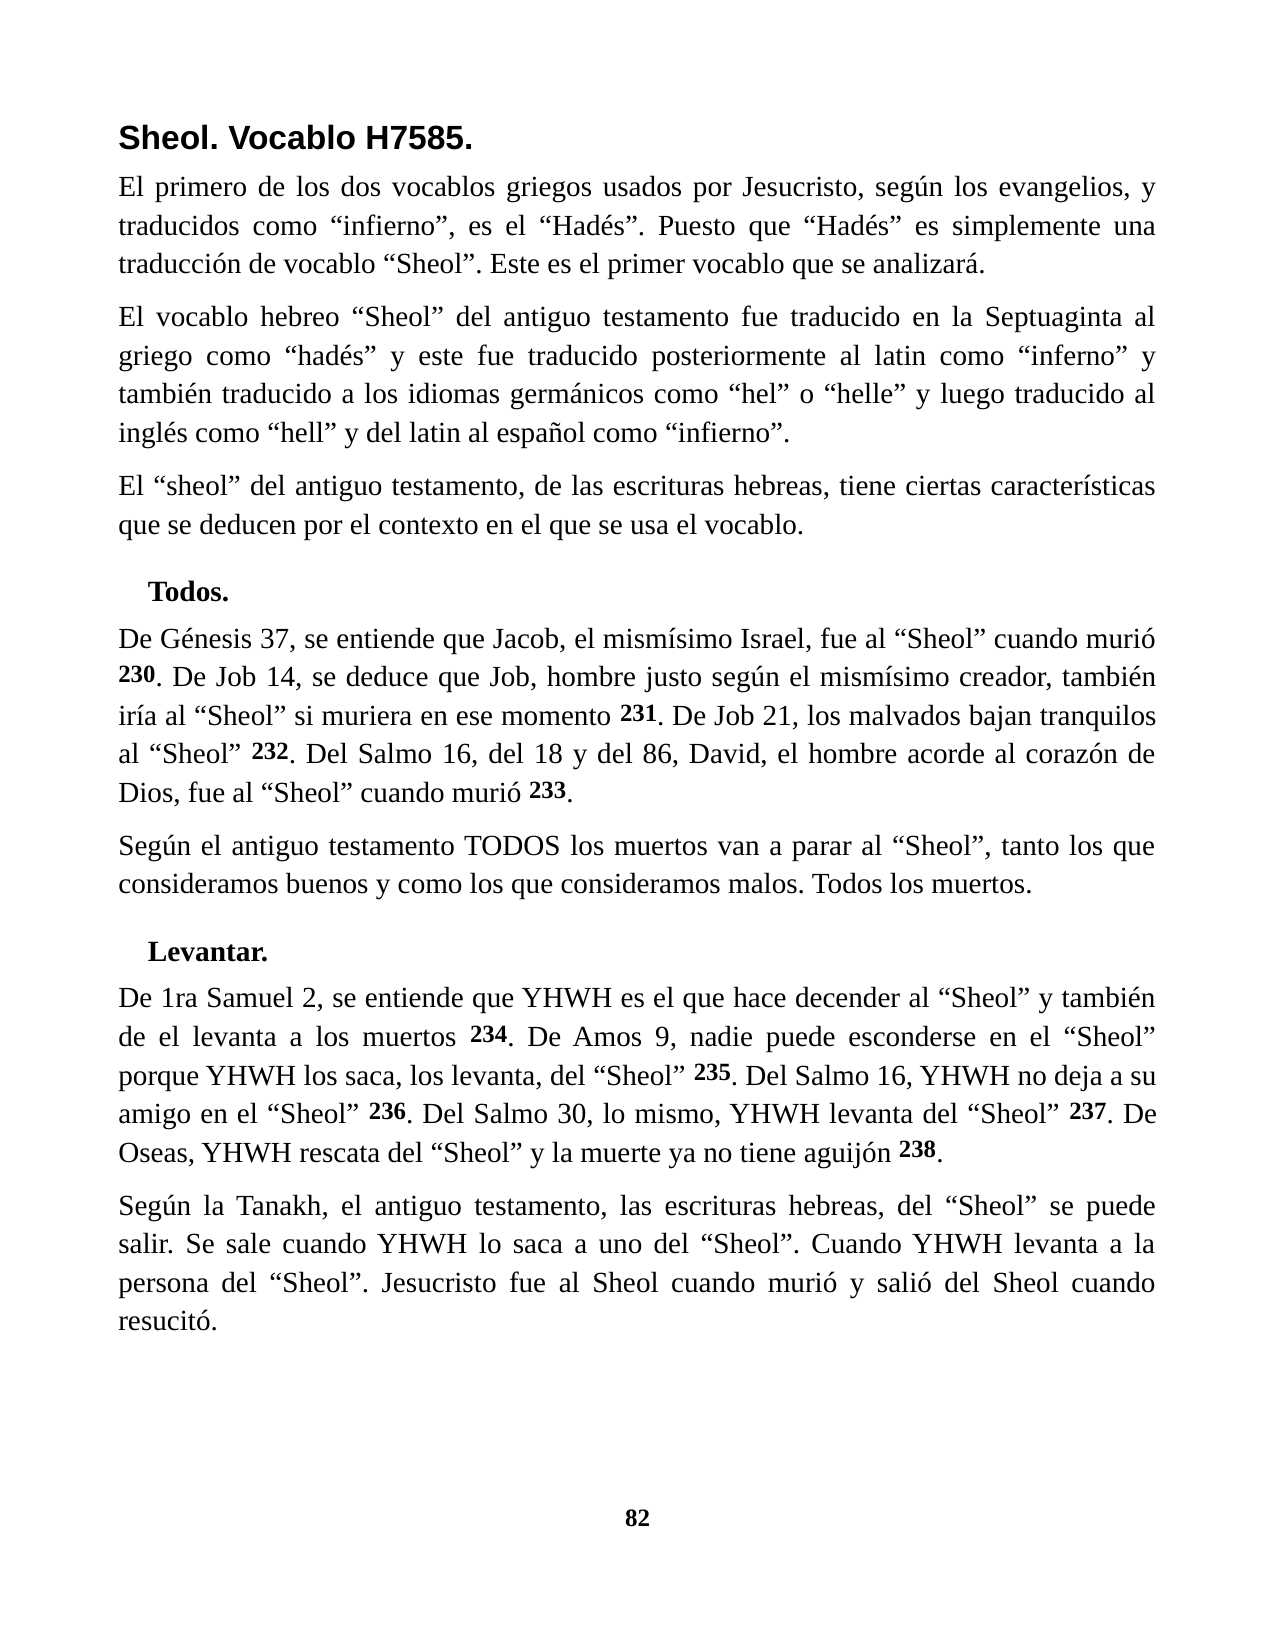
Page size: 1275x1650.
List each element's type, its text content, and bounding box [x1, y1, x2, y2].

subtitle Levantar. [148, 934, 1157, 968]
text Según el antiguo testamento TODOS los muertos van a parar al “Sheol”, tanto los que consideramos buenos y como los que consideramos malos. Todos los muertos. [118, 828, 1157, 900]
text El “sheol” del antiguo testamento, de las escrituras hebreas, tiene ciertas características que se deducen por el contexto en el que se usa el vocablo. [118, 468, 1157, 540]
text Según la Tanakh, el antiguo testamento, las escrituras hebreas, del “Sheol” se puede salir. Se sale cuando YHWH lo saca a uno del “Sheol”. Cuando YHWH levanta a la persona del “Sheol”. Jesucristo fue al Sheol cuando murió y salió del Sheol cuando resucitó. [118, 1188, 1157, 1337]
text De 1ra Samuel 2, se entiende que YHWH es el que hace decender al “Sheol” y también de el levanta a los muertos . De Amos 9, nadie puede esconderse en el “Sheol” porque YHWH los saca, los levanta, del “Sheol” . Del Salmo 16, YHWH no deja a su amigo en el “Sheol” . Del Salmo 30, lo mismo, YHWH levanta del “Sheol” . De Oseas, YHWH rescata del “Sheol” y la muerte ya no tiene aguijón . [118, 981, 1157, 1168]
text De Génesis 37, se entiende que Jacob, el mismísimo Israel, fue al “Sheol” cuando murió . De Job 14, se deduce que Job, hombre justo según el mismísimo creador, también iría al “Sheol” si muriera en ese momento . De Job 21, los malvados bajan tranquilos al “Sheol” . Del Salmo 16, del 18 y del 86, David, el hombre acorde al corazón de Dios, fue al “Sheol” cuando murió . [118, 621, 1157, 808]
subtitle Todos. [148, 574, 1157, 608]
text El vocablo hebreo “Sheol” del antiguo testamento fue traducido en la Septuaginta al griego como “hadés” y este fue traducido posteriormente al latin como “inferno” y también traducido a los idiomas germánicos como “hel” o “helle” y luego traducido al inglés como “hell” y del latin al español como “infierno”. [118, 299, 1157, 449]
subtitle Sheol. Vocablo H7585. [118, 118, 1157, 157]
text El primero de los dos vocablos griegos usados por Jesucristo, según los evangelios, y traducidos como “infierno”, es el “Hadés”. Puesto que “Hadés” es simplemente una traducción de vocablo “Sheol”. Este es el primer vocablo que se analizará. [118, 169, 1157, 280]
